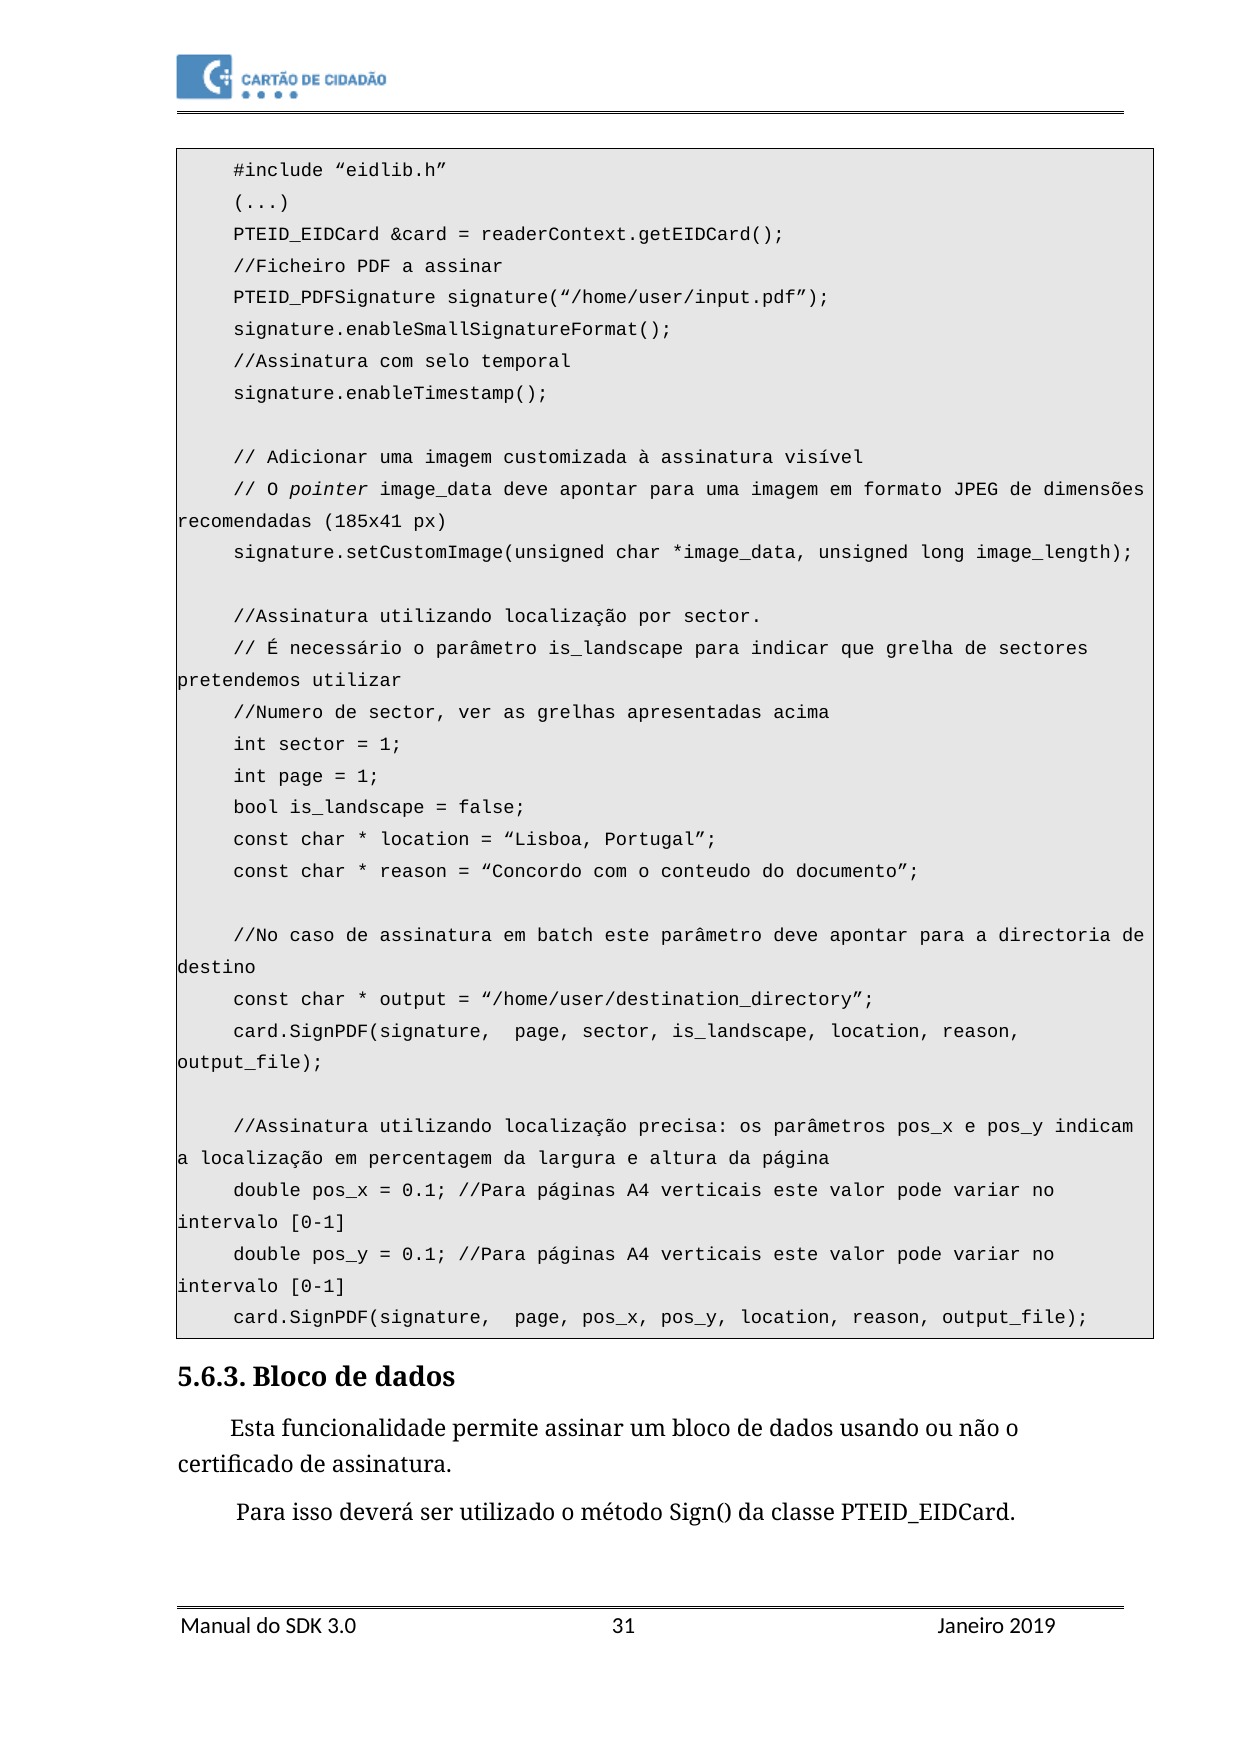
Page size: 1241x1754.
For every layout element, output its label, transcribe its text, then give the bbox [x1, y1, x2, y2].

text // O pointer image_data deve apontar para uma imagem em formato JPEG de dimensões recomendadas (185x41 px) [177, 479, 1153, 533]
text //Assinatura utilizando localização precisa: os parâmetros pos_x e pos_y indicam a localização em percentagem da largura e altura da página [177, 1117, 1153, 1170]
text (...) [177, 193, 1153, 214]
text signature.enableTimestamp(); [177, 384, 1153, 405]
text card.SignPDF(signature, page, sector, is_landscape, location, reason, output_file); [177, 1021, 1153, 1074]
text #include “eidlib.h” [177, 161, 1153, 182]
text //Ficheiro PDF a assinar [177, 256, 1153, 278]
text int sector = 1; [177, 734, 1153, 756]
text card.SignPDF(signature, page, pos_x, pos_y, location, reason, output_file); [177, 1308, 1153, 1329]
text //Assinatura utilizando localização por sector. [177, 607, 1153, 628]
text signature.setCustomImage(unsigned char *image_data, unsigned long image_length); [177, 543, 1153, 564]
text PTEID_EIDCard &card = readerContext.getEIDCard(); [177, 224, 1153, 246]
text double pos_x = 0.1; //Para páginas A4 verticais este valor pode variar no intervalo [0-1] [177, 1181, 1153, 1234]
text const char * location = “Lisboa, Portugal”; [177, 830, 1153, 851]
text //Numero de sector, ver as grelhas apresentadas acima [177, 703, 1153, 724]
text // É necessário o parâmetro is_landscape para indicar que grelha de sectores pretendemos utilizar [177, 639, 1153, 692]
text int page = 1; [177, 766, 1153, 788]
text Para isso deverá ser utilizado o método Sign() da classe PTEID_EIDCard. [177, 1496, 1124, 1527]
text bool is_landscape = false; [177, 798, 1153, 819]
text const char * reason = “Concordo com o conteudo do documento”; [177, 862, 1153, 883]
text // Adicionar uma imagem customizada à assinatura visível [177, 448, 1153, 469]
text //No caso de assinatura em batch este parâmetro deve apontar para a directoria de destino [177, 926, 1153, 979]
text const char * output = “/home/user/destination_directory”; [177, 989, 1153, 1011]
text signature.enableSmallSignatureFormat(); [177, 320, 1153, 341]
text PTEID_PDFSignature signature(“/home/user/input.pdf”); [177, 288, 1153, 309]
text Esta funcionalidade permite assinar um bloco de dados usando ou não o certificado de assinatura. [177, 1412, 1124, 1479]
text //Assinatura com selo temporal [177, 352, 1153, 373]
picture [174, 49, 428, 106]
subtitle Bloco de dados [177, 1339, 1124, 1394]
text double pos_y = 0.1; //Para páginas A4 verticais este valor pode variar no intervalo [0-1] [177, 1244, 1153, 1298]
